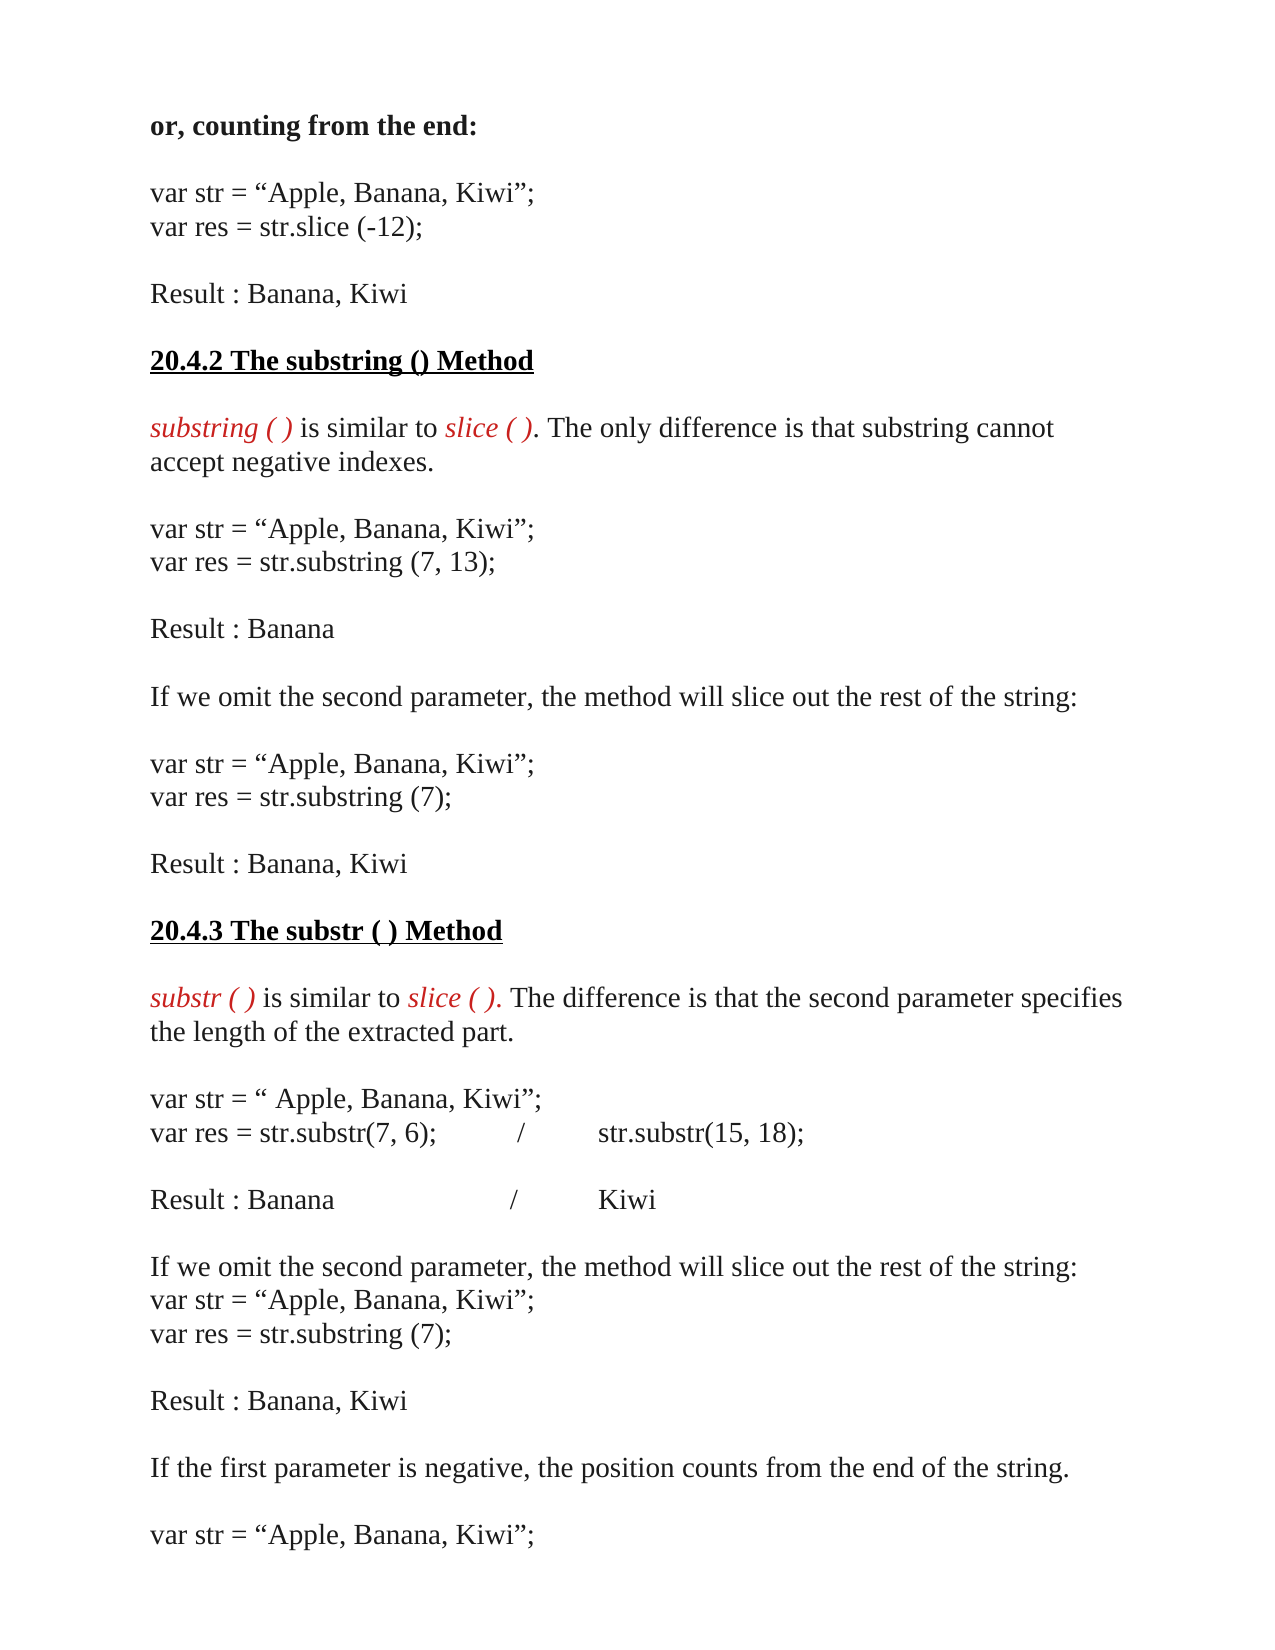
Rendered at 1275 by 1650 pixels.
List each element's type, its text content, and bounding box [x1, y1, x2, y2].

text var str = “Apple, Banana, Kiwi”; [150, 511, 1125, 544]
text substr ( ) is similar to slice ( ). The difference is that the second parameter specifies the length of the extracted part. [150, 981, 1125, 1048]
text If we omit the second parameter, the method will slice out the rest of the string: [150, 1249, 1125, 1282]
text Result : Banana [150, 612, 1125, 645]
text var str = “ Apple, Banana, Kiwi”; [150, 1081, 1125, 1115]
text 20.4.2 The substring () Method [150, 343, 1125, 377]
text Result : Banana, Kiwi [150, 846, 1125, 880]
text If the first parameter is negative, the position counts from the end of the string. [150, 1450, 1125, 1484]
text 20.4.3 The substr ( ) Method [150, 913, 1125, 947]
text If we omit the second parameter, the method will slice out the rest of the string: [150, 679, 1125, 712]
text or, counting from the end: [150, 108, 1125, 142]
text var str = “Apple, Banana, Kiwi”; [150, 746, 1125, 779]
text var res = str.slice (-12); [150, 209, 1125, 243]
text var res = str.substr(7, 6); / str.substr(15, 18); [150, 1115, 1125, 1148]
text Result : Banana / Kiwi [150, 1182, 1125, 1215]
text var res = str.substring (7); [150, 1316, 1125, 1349]
text Result : Banana, Kiwi [150, 1383, 1125, 1417]
text Result : Banana, Kiwi [150, 276, 1125, 310]
text substring ( ) is similar to slice ( ). The only difference is that substring cannot accept negative indexes. [150, 410, 1125, 477]
text var res = str.substring (7, 13); [150, 544, 1125, 578]
text var str = “Apple, Banana, Kiwi”; [150, 176, 1125, 209]
text var str = “Apple, Banana, Kiwi”; [150, 1282, 1125, 1316]
text var res = str.substring (7); [150, 779, 1125, 813]
text var str = “Apple, Banana, Kiwi”; [150, 1517, 1125, 1551]
